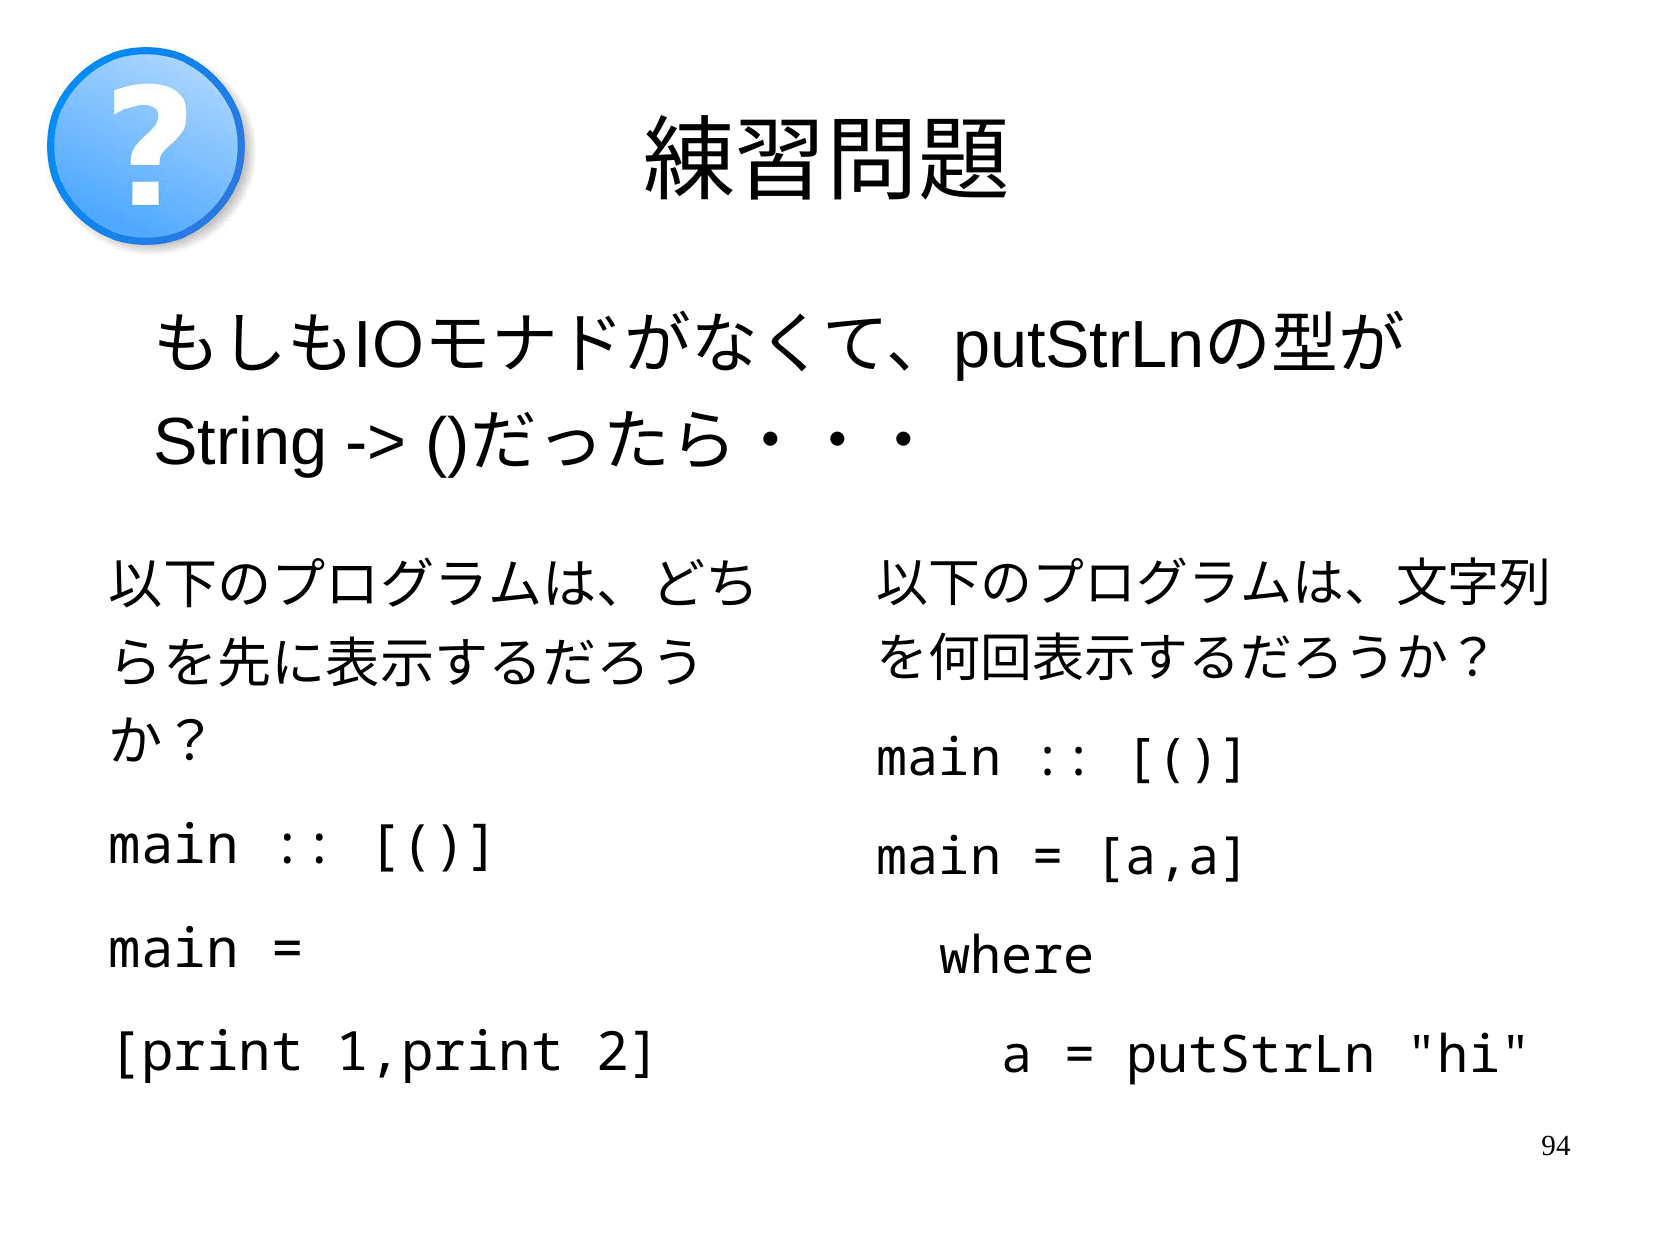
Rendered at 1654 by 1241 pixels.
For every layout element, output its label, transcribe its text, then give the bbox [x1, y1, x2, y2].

title 練習問題 [260, 49, 1571, 257]
text_box 以下のプログラムは、どちらを先に表示するだろうか？ main :: [()] main = [print 1,print 2] [108, 540, 804, 1146]
picture [38, 35, 260, 257]
text_box 以下のプログラムは、文字列を何回表示するだろうか？ main :: [()] main = [a,a] where a = putStrLn "hi" [876, 541, 1571, 1146]
list もしもIOモナドがなくて、putStrLnの型がString -> ()だったら・・・ [82, 290, 1571, 1010]
